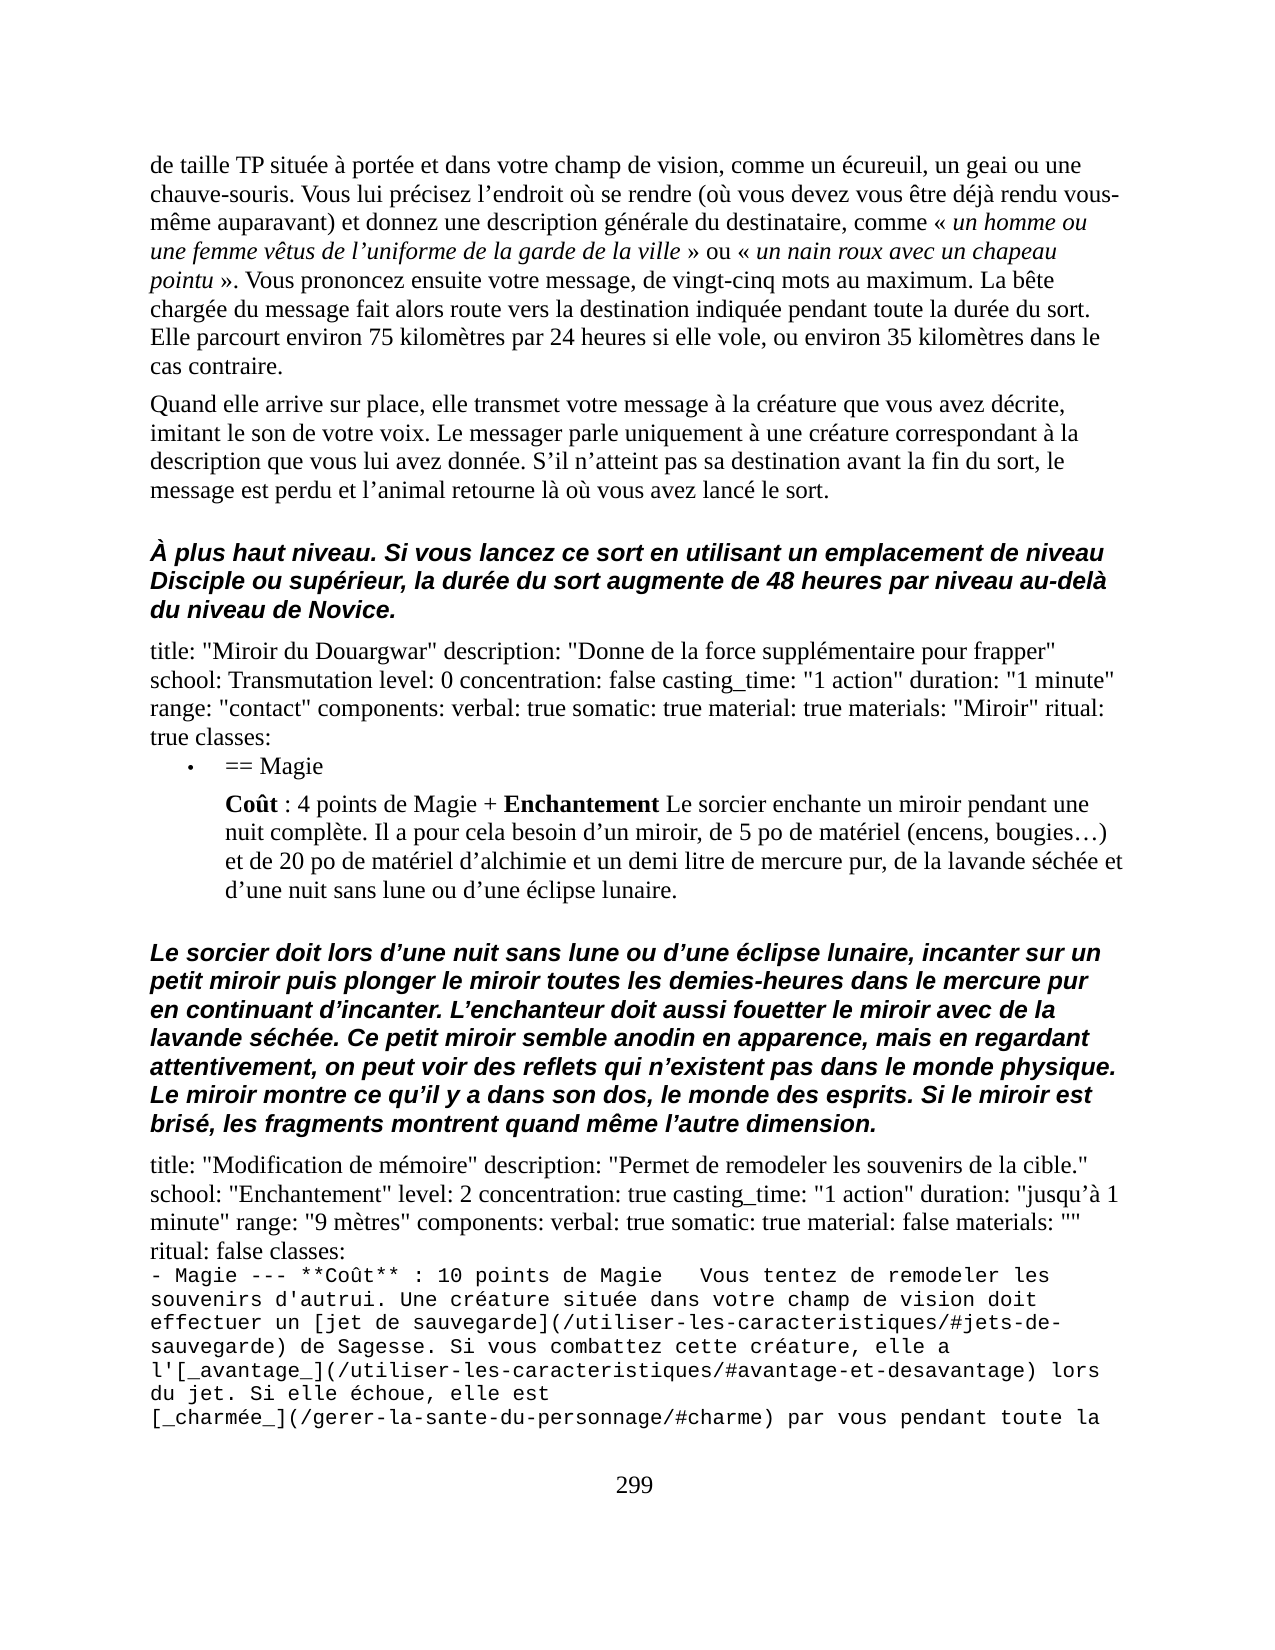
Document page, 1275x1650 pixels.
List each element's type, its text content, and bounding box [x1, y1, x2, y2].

text - Magie --- **Coût** : 10 points de Magie Vous tentez de remodeler les souvenirs d'autrui. Une créature située dans votre champ de vision doit effectuer un [jet de sauvegarde](/utiliser-les-caracteristiques/#jets-de-sauvegarde) de Sagesse. Si vous combattez cette créature, elle a l'[_avantage_](/utiliser-les-caracteristiques/#avantage-et-desavantage) lors du jet. Si elle échoue, elle est [_charmée_](/gerer-la-sante-du-personnage/#charme) par vous pendant toute la [150, 1265, 1125, 1431]
text de taille TP située à portée et dans votre champ de vision, comme un écureuil, un geai ou une chauve-souris. Vous lui précisez l’endroit où se rendre (où vous devez vous être déjà rendu vous-même auparavant) et donnez une description générale du destinataire, comme « un homme ou une femme vêtus de l’uniforme de la garde de la ville » ou « un nain roux avec un chapeau pointu ». Vous prononcez ensuite votre message, de vingt-cinq mots au maximum. La bête chargée du message fait alors route vers la destination indiquée pendant toute la durée du sort. Elle parcourt environ 75 kilomètres par 24 heures si elle vole, ou environ 35 kilomètres dans le cas contraire. [150, 150, 1125, 380]
text title: "Miroir du Douargwar" description: "Donne de la force supplémentaire pour frapper" school: Transmutation level: 0 concentration: false casting_time: "1 action" duration: "1 minute" range: "contact" components: verbal: true somatic: true material: true materials: "Miroir" ritual: true classes: [150, 636, 1125, 751]
text title: "Modification de mémoire" description: "Permet de remodeler les souvenirs de la cible." school: "Enchantement" level: 2 concentration: true casting_time: "1 action" duration: "jusqu’à 1 minute" range: "9 mètres" components: verbal: true somatic: true material: false materials: "" ritual: false classes: [150, 1150, 1125, 1265]
list Coût : 4 points de Magie + Enchantement Le sorcier enchante un miroir pendant une nuit complète. Il a pour cela besoin d’un miroir, de 5 po de matériel (encens, bougies…​) et de 20 po de matériel d’alchimie et un demi litre de mercure pur, de la lavande séchée et d’une nuit sans lune ou d’une éclipse lunaire. [187, 789, 1125, 904]
text Quand elle arrive sur place, elle transmet votre message à la créature que vous avez décrite, imitant le son de votre voix. Le messager parle uniquement à une créature correspondant à la description que vous lui avez donnée. S’il n’atteint pas sa destination avant la fin du sort, le message est perdu et l’animal retourne là où vous avez lancé le sort. [150, 389, 1125, 504]
subtitle Le sorcier doit lors d’une nuit sans lune ou d’une éclipse lunaire, incanter sur un petit miroir puis plonger le miroir toutes les demies-heures dans le mercure pur en continuant d’incanter. L’enchanteur doit aussi fouetter le miroir avec de la lavande séchée. Ce petit miroir semble anodin en apparence, mais en regardant attentivement, on peut voir des reflets qui n’existent pas dans le monde physique. Le miroir montre ce qu’il y a dans son dos, le monde des esprits. Si le miroir est brisé, les fragments montrent quand même l’autre dimension. [150, 938, 1125, 1137]
list == Magie [187, 751, 1125, 780]
subtitle À plus haut niveau. Si vous lancez ce sort en utilisant un emplacement de niveau Disciple ou supérieur, la durée du sort augmente de 48 heures par niveau au-delà du niveau de Novice. [150, 538, 1125, 623]
